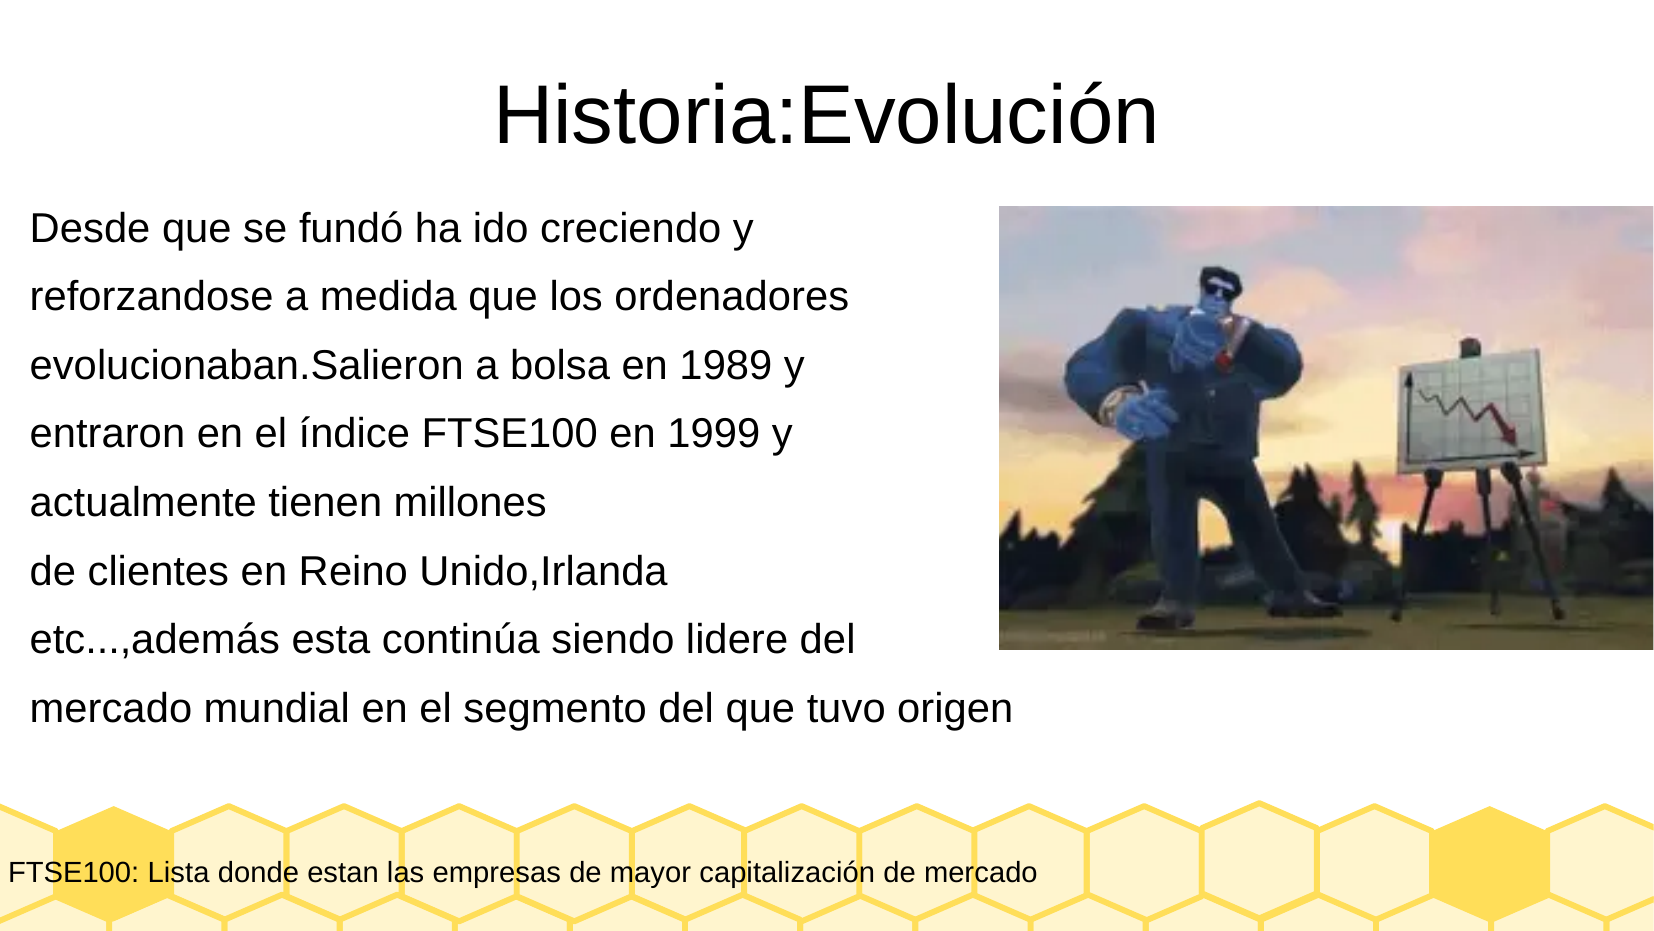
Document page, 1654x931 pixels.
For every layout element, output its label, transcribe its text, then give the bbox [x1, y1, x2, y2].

title Historia:Evolución [82, 37, 1571, 193]
picture [999, 206, 1654, 650]
list Desde que se fundó ha ido creciendo y reforzandose a medida que los ordenadores evolucionaban.Salieron a bolsa en 1989 y entraron en el índice FTSE100 en 1999 y actualmente tienen millones de clientes en Reino Unido,Irlanda etc...,además esta continúa siendo lidere del mercado mundial en el segmento del que tuvo origen [29, 204, 1093, 798]
list FTSE100: Lista donde estan las empresas de mayor capitalización de mercado [0, 856, 1625, 930]
